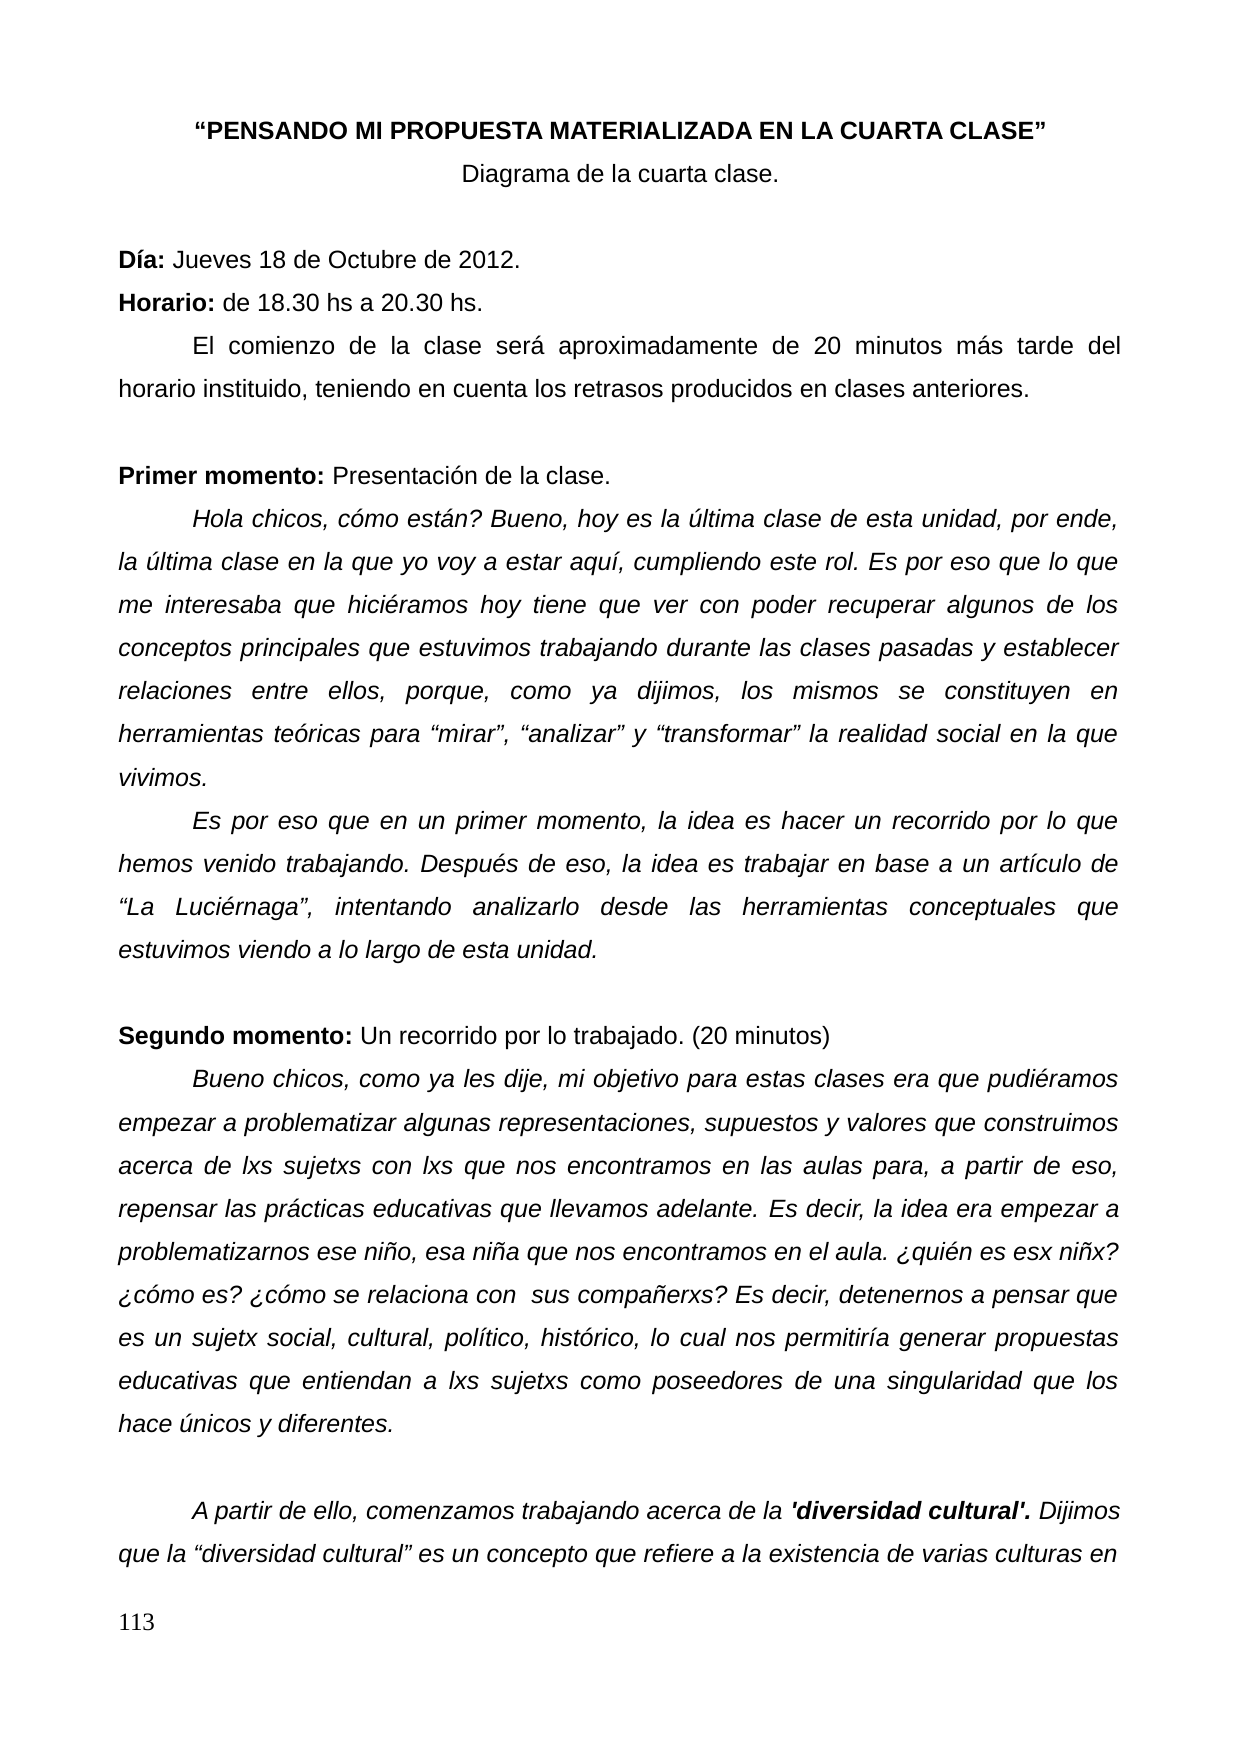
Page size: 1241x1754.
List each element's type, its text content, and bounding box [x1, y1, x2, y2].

text Horario: de 18.30 hs a 20.30 hs. [118, 288, 1123, 317]
text Bueno chicos, como ya les dije, mi objetivo para estas clases era que pudiéramos empezar a problematizar algunas representaciones, supuestos y valores que construimos acerca de lxs sujetxs con lxs que nos encontramos en las aulas para, a partir de eso, repensar las prácticas educativas que llevamos adelante. Es decir, la idea era empezar a problematizarnos ese niño, esa niña que nos encontramos en el aula. ¿quién es esx niñx? ¿cómo es? ¿cómo se relaciona con sus compañerxs? Es decir, detenernos a pensar que es un sujetx social, cultural, político, histórico, lo cual nos permitiría generar propuestas educativas que entiendan a lxs sujetxs como poseedores de una singularidad que los hace únicos y diferentes. [118, 1064, 1123, 1438]
text Día: Jueves 18 de Octubre de 2012. [118, 245, 1123, 274]
text A partir de ello, comenzamos trabajando acerca de la 'diversidad cultural'. Dijimos que la “diversidad cultural” es un concepto que refiere a la existencia de varias culturas en [118, 1496, 1123, 1567]
list Segundo momento: Un recorrido por lo trabajado. (20 minutos) [118, 1021, 1123, 1050]
text “PENSANDO MI PROPUESTA MATERIALIZADA EN LA CUARTA CLASE” [118, 116, 1123, 144]
text Hola chicos, cómo están? Bueno, hoy es la última clase de esta unidad, por ende, la última clase en la que yo voy a estar aquí, cumpliendo este rol. Es por eso que lo que me interesaba que hiciéramos hoy tiene que ver con poder recuperar algunos de los conceptos principales que estuvimos trabajando durante las clases pasadas y establecer relaciones entre ellos, porque, como ya dijimos, los mismos se constituyen en herramientas teóricas para “mirar”, “analizar” y “transformar” la realidad social en la que vivimos. [118, 504, 1123, 791]
text Es por eso que en un primer momento, la idea es hacer un recorrido por lo que hemos venido trabajando. Después de eso, la idea es trabajar en base a un artículo de “La Luciérnaga”, intentando analizarlo desde las herramientas conceptuales que estuvimos viendo a lo largo de esta unidad. [118, 806, 1123, 964]
text El comienzo de la clase será aproximadamente de 20 minutos más tarde del horario instituido, teniendo en cuenta los retrasos producidos en clases anteriores. [118, 331, 1123, 403]
text Diagrama de la cuarta clase. [118, 159, 1123, 187]
list Primer momento: Presentación de la clase. [118, 461, 1123, 489]
